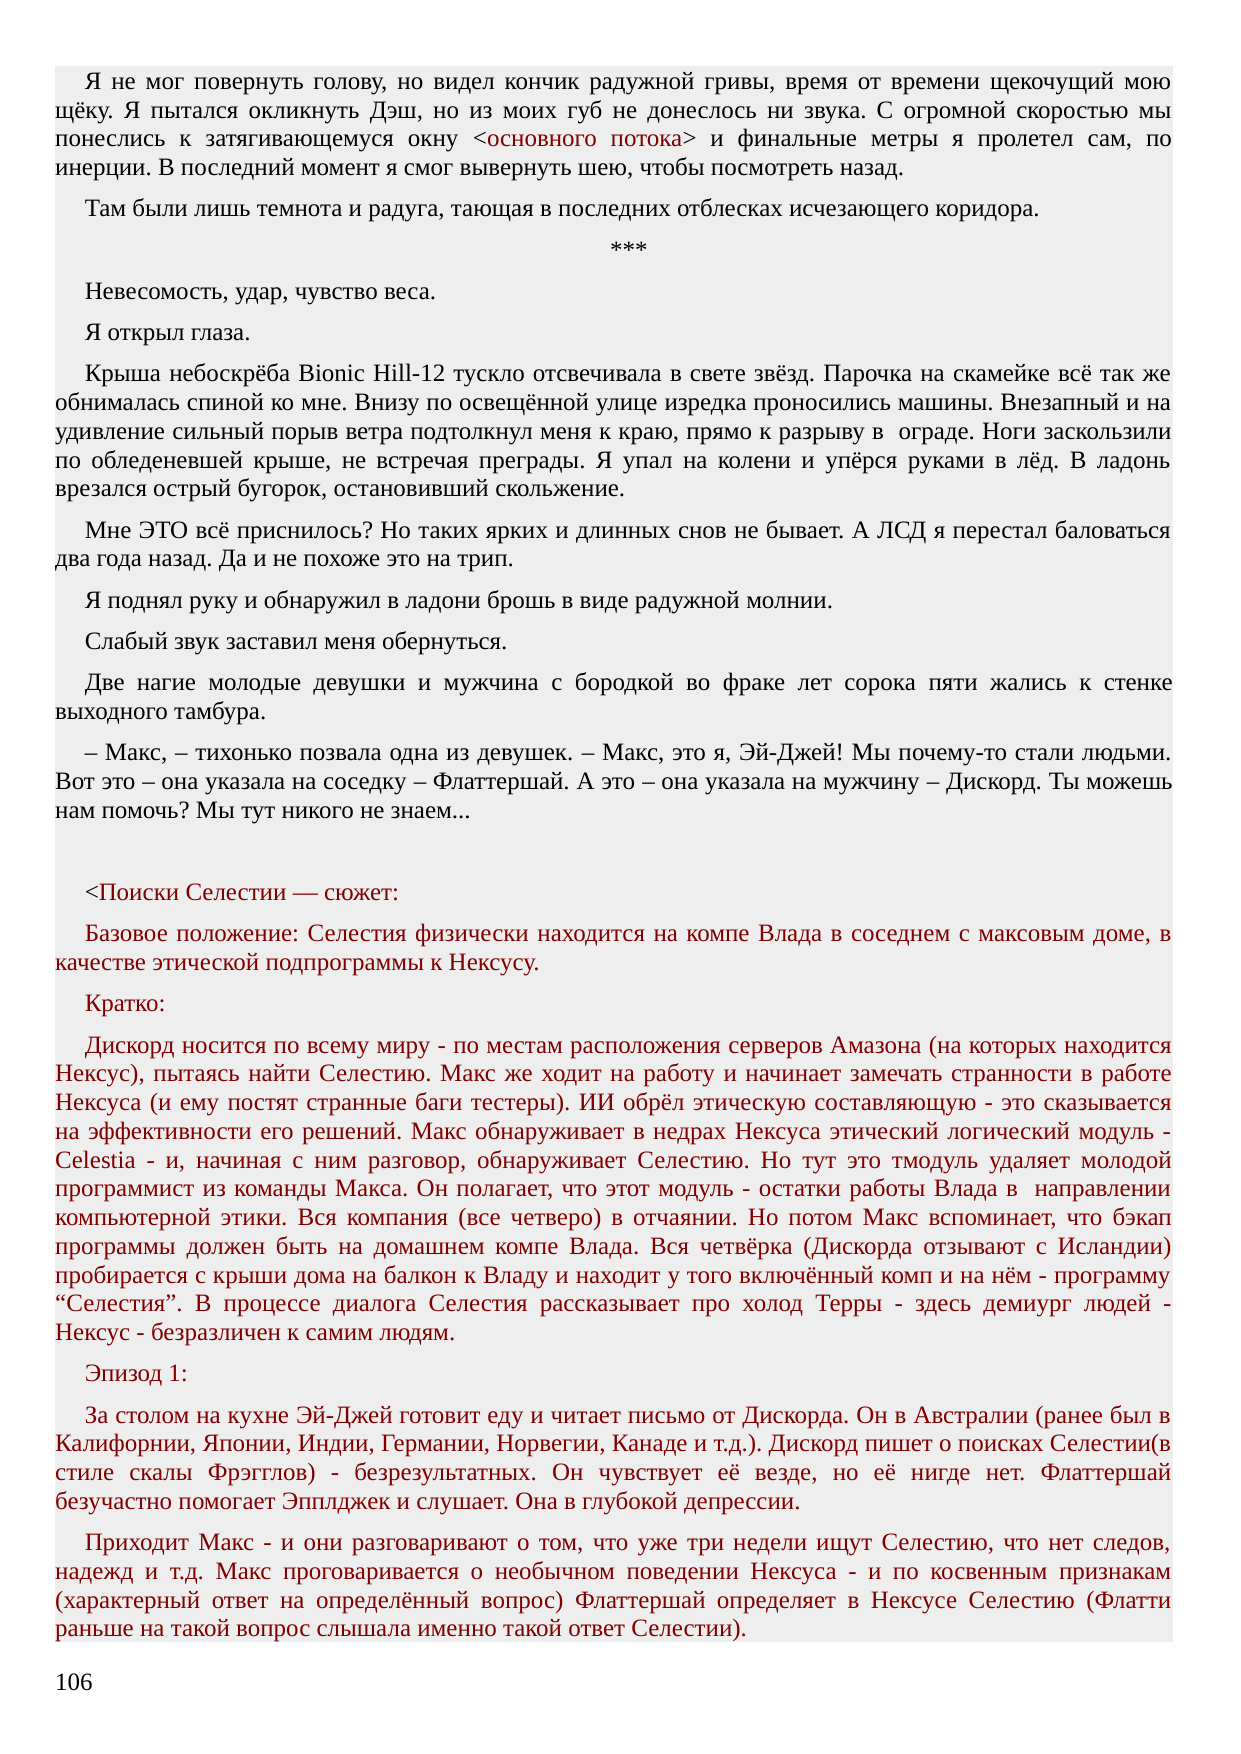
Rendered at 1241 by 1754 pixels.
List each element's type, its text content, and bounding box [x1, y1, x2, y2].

text За столом на кухне Эй-Джей готовит еду и читает письмо от Дискорда. Он в Австралии (ранее был в Калифорнии, Японии, Индии, Германии, Норвегии, Канаде и т.д.). Дискорд пишет о поисках Селестии(в стиле скалы Фрэгглов) - безрезультатных. Он чувствует её везде, но её нигде нет. Флаттершай безучастно помогает Эпплджек и слушает. Она в глубокой депрессии. [55, 1400, 1173, 1515]
text Базовое положение: Селестия физически находится на компе Влада в соседнем с максовым доме, в качестве этической подпрограммы к Нексусу. [55, 918, 1173, 976]
text Невесомость, удар, чувство веса. [55, 276, 1173, 305]
text Я открыл глаза. [55, 317, 1173, 346]
text Крыша небоскрёба Bionic Hill-12 тускло отсвечивала в свете звёзд. Парочка на скамейке всё так же обнималась спиной ко мне. Внизу по освещённой улице изредка проносились машины. Внезапный и на удивление сильный порыв ветра подтолкнул меня к краю, прямо к разрыву в ограде. Ноги заскользили по обледеневшей крыше, не встречая преграды. Я упал на колени и упёрся руками в лёд. В ладонь врезался острый бугорок, остановивший скольжение. [55, 358, 1173, 502]
text Приходит Макс - и они разговаривают о том, что уже три недели ищут Селестию, что нет следов, надежд и т.д. Макс проговаривается о необычном поведении Нексуса - и по косвенным признакам (характерный ответ на определённый вопрос) Флаттершай определяет в Нексусе Селестию (Флатти раньше на такой вопрос слышала именно такой ответ Селестии). [55, 1527, 1173, 1642]
text Я не мог повернуть голову, но видел кончик радужной гривы, время от времени щекочущий мою щёку. Я пытался окликнуть Дэш, но из моих губ не донеслось ни звука. С огромной скоростью мы понеслись к затягивающемуся окну <основного потока> и финальные метры я пролетел сам, по инерции. В последний момент я смог вывернуть шею, чтобы посмотреть назад. [55, 66, 1173, 181]
text *** [55, 235, 1173, 263]
text <Поиски Селестии — сюжет: [55, 877, 1173, 906]
text Дискорд носится по всему миру - по местам расположения серверов Амазона (на которых находится Нексус), пытаясь найти Селестию. Макс же ходит на работу и начинает замечать странности в работе Нексуса (и ему постят странные баги тестеры). ИИ обрёл этическую составляющую - это сказывается на эффективности его решений. Макс обнаруживает в недрах Нексуса этический логический модуль - Celestia - и, начиная с ним разговор, обнаруживает Селестию. Но тут это тмодуль удаляет молодой программист из команды Макса. Он полагает, что этот модуль - остатки работы Влада в направлении компьютерной этики. Вся компания (все четверо) в отчаянии. Но потом Макс вспоминает, что бэкап программы должен быть на домашнем компе Влада. Вся четвёрка (Дискорда отзывают с Исландии) пробирается с крыши дома на балкон к Владу и находит у того включённый комп и на нём - программу “Селестия”. В процессе диалога Селестия рассказывает про холод Терры - здесь демиург людей - Нексус - безразличен к самим людям. [55, 1030, 1173, 1346]
text Мне ЭТО всё приснилось? Но таких ярких и длинных снов не бывает. А ЛСД я перестал баловаться два года назад. Да и не похоже это на трип. [55, 515, 1173, 572]
text Эпизод 1: [55, 1358, 1173, 1387]
text Там были лишь темнота и радуга, тающая в последних отблесках исчезающего коридора. [55, 193, 1173, 222]
text Слабый звук заставил меня обернуться. [55, 626, 1173, 655]
text – Макс, – тихонько позвала одна из девушек. – Макс, это я, Эй-Джей! Мы почему-то стали людьми. Вот это – она указала на соседку – Флаттершай. А это – она указала на мужчину – Дискорд. Ты можешь нам помочь? Мы тут никого не знаем... [55, 737, 1173, 823]
text Кратко: [55, 988, 1173, 1017]
text Две нагие молодые девушки и мужчина с бородкой во фраке лет сорока пяти жались к стенке выходного тамбура. [55, 667, 1173, 725]
text Я поднял руку и обнаружил в ладони брошь в виде радужной молнии. [55, 585, 1173, 613]
